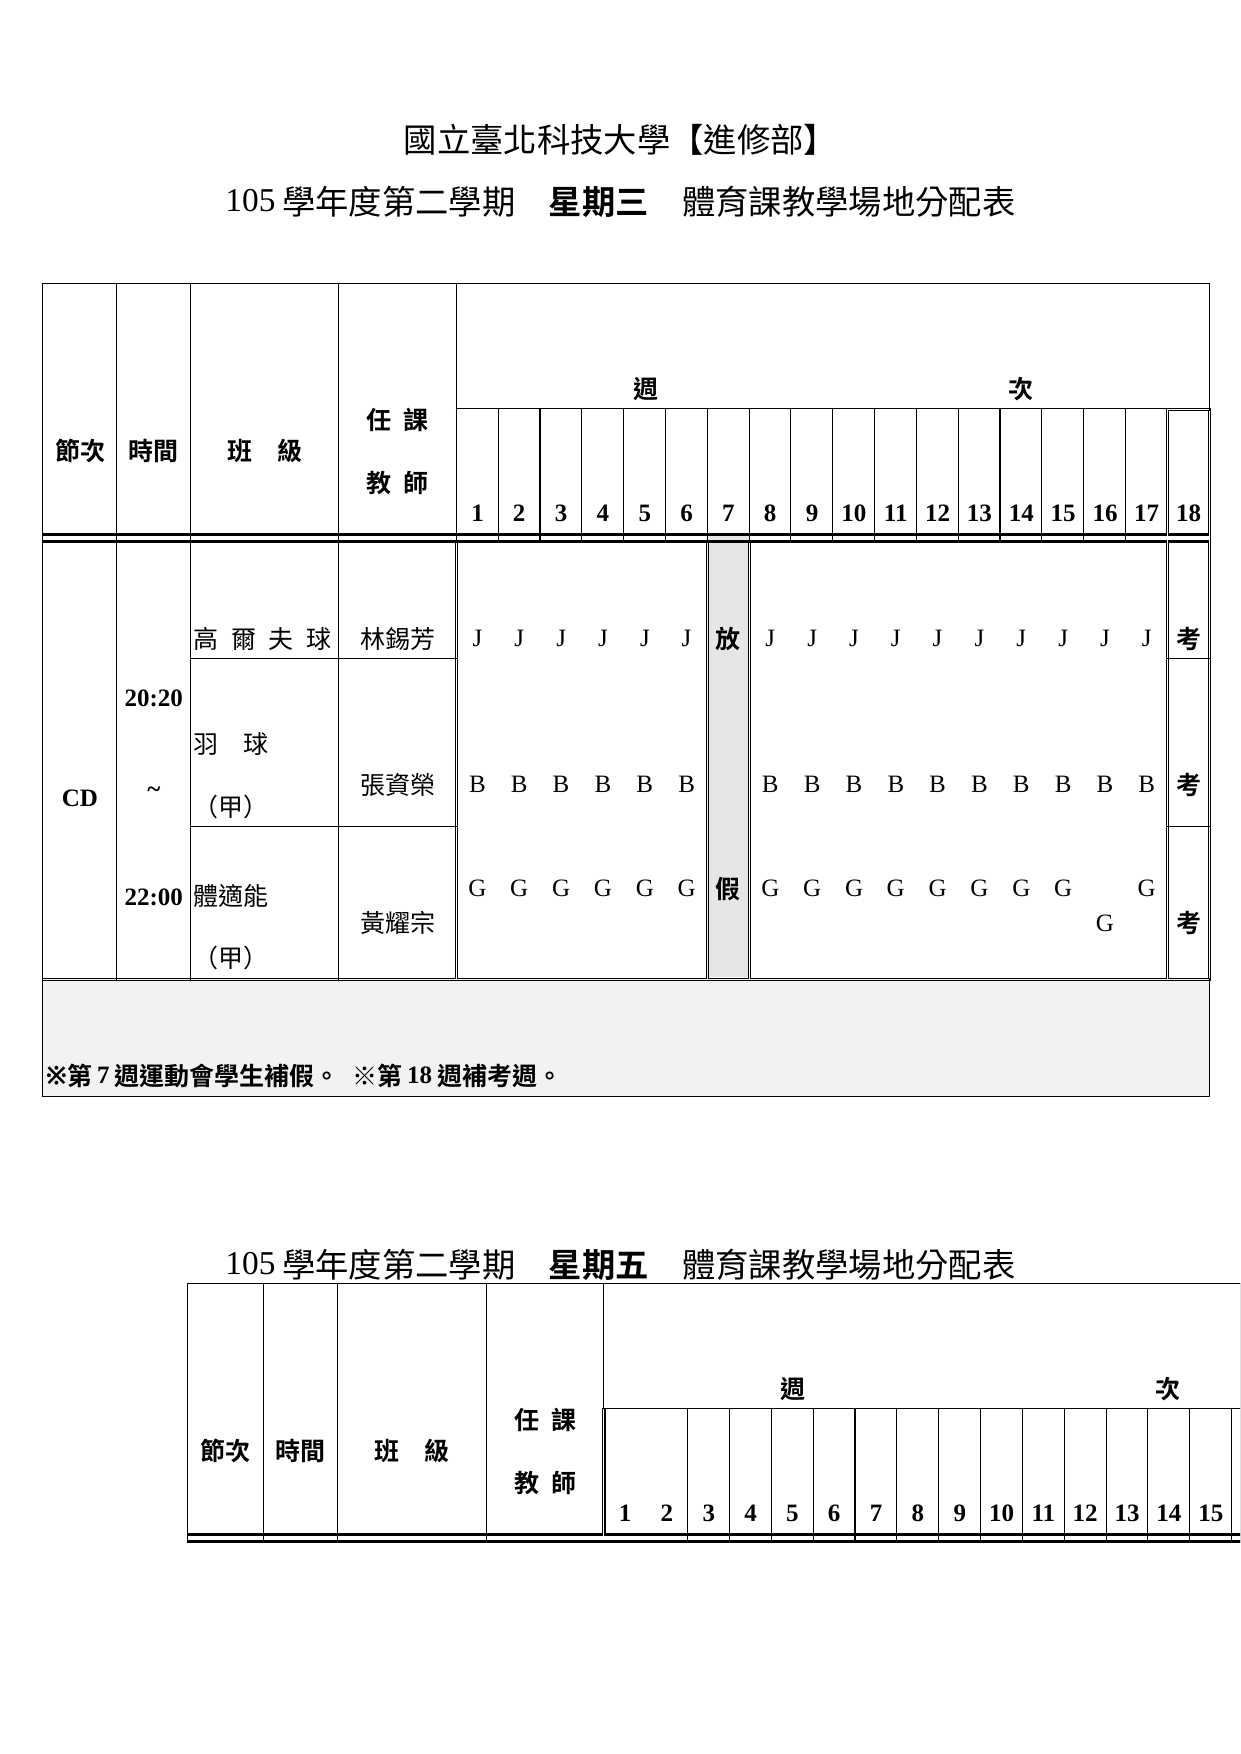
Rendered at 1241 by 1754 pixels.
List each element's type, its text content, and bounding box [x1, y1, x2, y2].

table_cell 13 [1107, 1409, 1147, 1533]
table_cell 張資榮 [339, 659, 455, 826]
table_cell 14 [1001, 409, 1041, 533]
table_cell 10 [981, 1409, 1022, 1533]
table_cell 2 [646, 1409, 687, 1533]
table_cell [750, 536, 790, 540]
table_cell G [582, 826, 623, 977]
table_cell 12 [1065, 1409, 1106, 1533]
table_cell [1126, 536, 1167, 540]
table_cell B [582, 658, 623, 826]
table_cell J [751, 543, 791, 658]
table_cell B [665, 658, 706, 826]
table_cell 17 [1126, 409, 1166, 533]
table_cell 4 [582, 409, 623, 533]
table_cell 放 [709, 543, 748, 658]
table_cell J [791, 543, 833, 658]
table_cell [1168, 536, 1209, 540]
table_header 時間 [117, 284, 190, 533]
table_cell [499, 536, 539, 540]
table_cell B [540, 658, 582, 826]
table_cell B [1000, 658, 1042, 826]
table_header 班 級 [338, 1284, 486, 1533]
table_cell G [916, 826, 958, 977]
table_cell 8 [750, 409, 790, 533]
table_header 班 級 [191, 284, 338, 533]
table_cell 考 [1169, 827, 1208, 977]
table_cell 18 [1169, 411, 1208, 533]
table_cell J [665, 543, 706, 658]
table_cell 7 [856, 1409, 896, 1533]
table_cell G [1084, 826, 1126, 977]
table_header 時間 [264, 1284, 337, 1533]
table_cell B [875, 658, 916, 826]
table_cell [117, 536, 190, 540]
table_cell J [1000, 543, 1042, 658]
table_cell [43, 536, 116, 540]
table_cell 假 [709, 826, 748, 977]
table_cell G [875, 826, 916, 977]
table_cell 15 [1190, 1409, 1231, 1533]
table_cell 考 [1169, 543, 1208, 658]
table_cell [917, 536, 958, 540]
table_cell 7 [708, 409, 749, 533]
table_cell J [833, 543, 874, 658]
text 105學年度第二學期 星期五 體育課教學場地分配表 [187, 1221, 1053, 1283]
table_cell [666, 536, 707, 540]
table_cell G [458, 826, 498, 977]
table_cell [708, 536, 749, 540]
table_cell B [791, 658, 833, 826]
table_cell 12 [917, 409, 958, 533]
table_cell [791, 536, 832, 540]
table_cell 11 [875, 409, 916, 533]
table_cell [833, 536, 874, 540]
table_cell 黃耀宗 [339, 827, 455, 977]
table_cell 4 [730, 1409, 771, 1533]
table_cell 1 [606, 1409, 646, 1533]
table_cell 高 爾 夫 球 [191, 543, 338, 658]
table_cell G [665, 826, 706, 977]
table_cell [624, 536, 665, 540]
table_cell 2 [499, 409, 539, 533]
table_cell 6 [814, 1409, 854, 1533]
table_header 週 次 [457, 284, 1209, 408]
table_cell 15 [1042, 409, 1083, 533]
table_cell J [916, 543, 958, 658]
table_cell [709, 658, 748, 826]
table_cell J [958, 543, 1000, 658]
table_cell G [958, 826, 1000, 977]
table_cell J [1042, 543, 1084, 658]
table_cell [1042, 536, 1083, 540]
table_cell B [833, 658, 874, 826]
table_cell [875, 536, 916, 540]
table_cell 1 [457, 409, 498, 533]
table_cell [457, 536, 498, 540]
table_cell G [624, 826, 665, 977]
table_cell J [458, 543, 498, 658]
text 國立臺北科技大學【進修部】 [187, 96, 1053, 158]
table_cell G [1042, 826, 1084, 977]
table_cell J [1084, 543, 1126, 658]
table_cell G [833, 826, 874, 977]
table_cell J [1126, 543, 1166, 658]
table_cell 9 [939, 1409, 980, 1533]
table_cell 羽 球（甲） [191, 659, 338, 826]
table_cell 11 [1023, 1409, 1064, 1533]
text 105學年度第二學期 星期三 體育課教學場地分配表 [187, 158, 1053, 221]
table_cell [541, 536, 581, 540]
table_cell B [1126, 658, 1166, 826]
table_cell [1084, 536, 1125, 540]
table_cell [339, 536, 456, 540]
table_cell 體適能（甲） [191, 827, 338, 977]
table_header 任 課 教 師 [339, 284, 456, 533]
table_cell G [498, 826, 540, 977]
table_header 週 次 [604, 1284, 1240, 1408]
table_cell 13 [959, 409, 999, 533]
table_cell 10 [833, 409, 874, 533]
table_cell 5 [624, 409, 665, 533]
table_header 節次 [188, 1284, 263, 1533]
table_cell 考 [1169, 659, 1208, 826]
table_header 任 課 教 師 [487, 1284, 603, 1533]
table_cell [582, 536, 623, 540]
table_cell B [458, 658, 498, 826]
table_cell G [1126, 826, 1166, 977]
table_cell ※第7週運動會學生補假。 ※第18週補考週。 [43, 981, 1209, 1096]
table_cell J [875, 543, 916, 658]
table_cell 3 [688, 1409, 729, 1533]
table_cell J [540, 543, 582, 658]
table_cell J [624, 543, 665, 658]
table_cell 20:20 ~ 22:00 [117, 543, 190, 977]
table_cell CD [43, 543, 116, 977]
table_cell B [624, 658, 665, 826]
table_cell 14 [1148, 1409, 1189, 1533]
table_cell 3 [541, 409, 581, 533]
table_cell [1001, 536, 1041, 540]
table_cell G [751, 826, 791, 977]
table_cell 16 [1084, 409, 1125, 533]
table_cell G [1000, 826, 1042, 977]
table_cell B [958, 658, 1000, 826]
table_cell J [498, 543, 540, 658]
table_cell 5 [772, 1409, 813, 1533]
table_cell [959, 536, 999, 540]
table_cell 8 [897, 1409, 938, 1533]
table_cell 9 [791, 409, 832, 533]
table_cell B [1042, 658, 1084, 826]
table_cell 6 [666, 409, 707, 533]
table_cell [191, 536, 338, 540]
table_cell G [791, 826, 833, 977]
table_header 節次 [43, 284, 116, 533]
table_cell 16 [1232, 1409, 1240, 1533]
table_cell 林錫芳 [339, 543, 455, 658]
table_cell B [916, 658, 958, 826]
table_cell B [498, 658, 540, 826]
table_cell J [582, 543, 623, 658]
table_cell B [751, 658, 791, 826]
table_cell G [540, 826, 582, 977]
table_cell B [1084, 658, 1126, 826]
